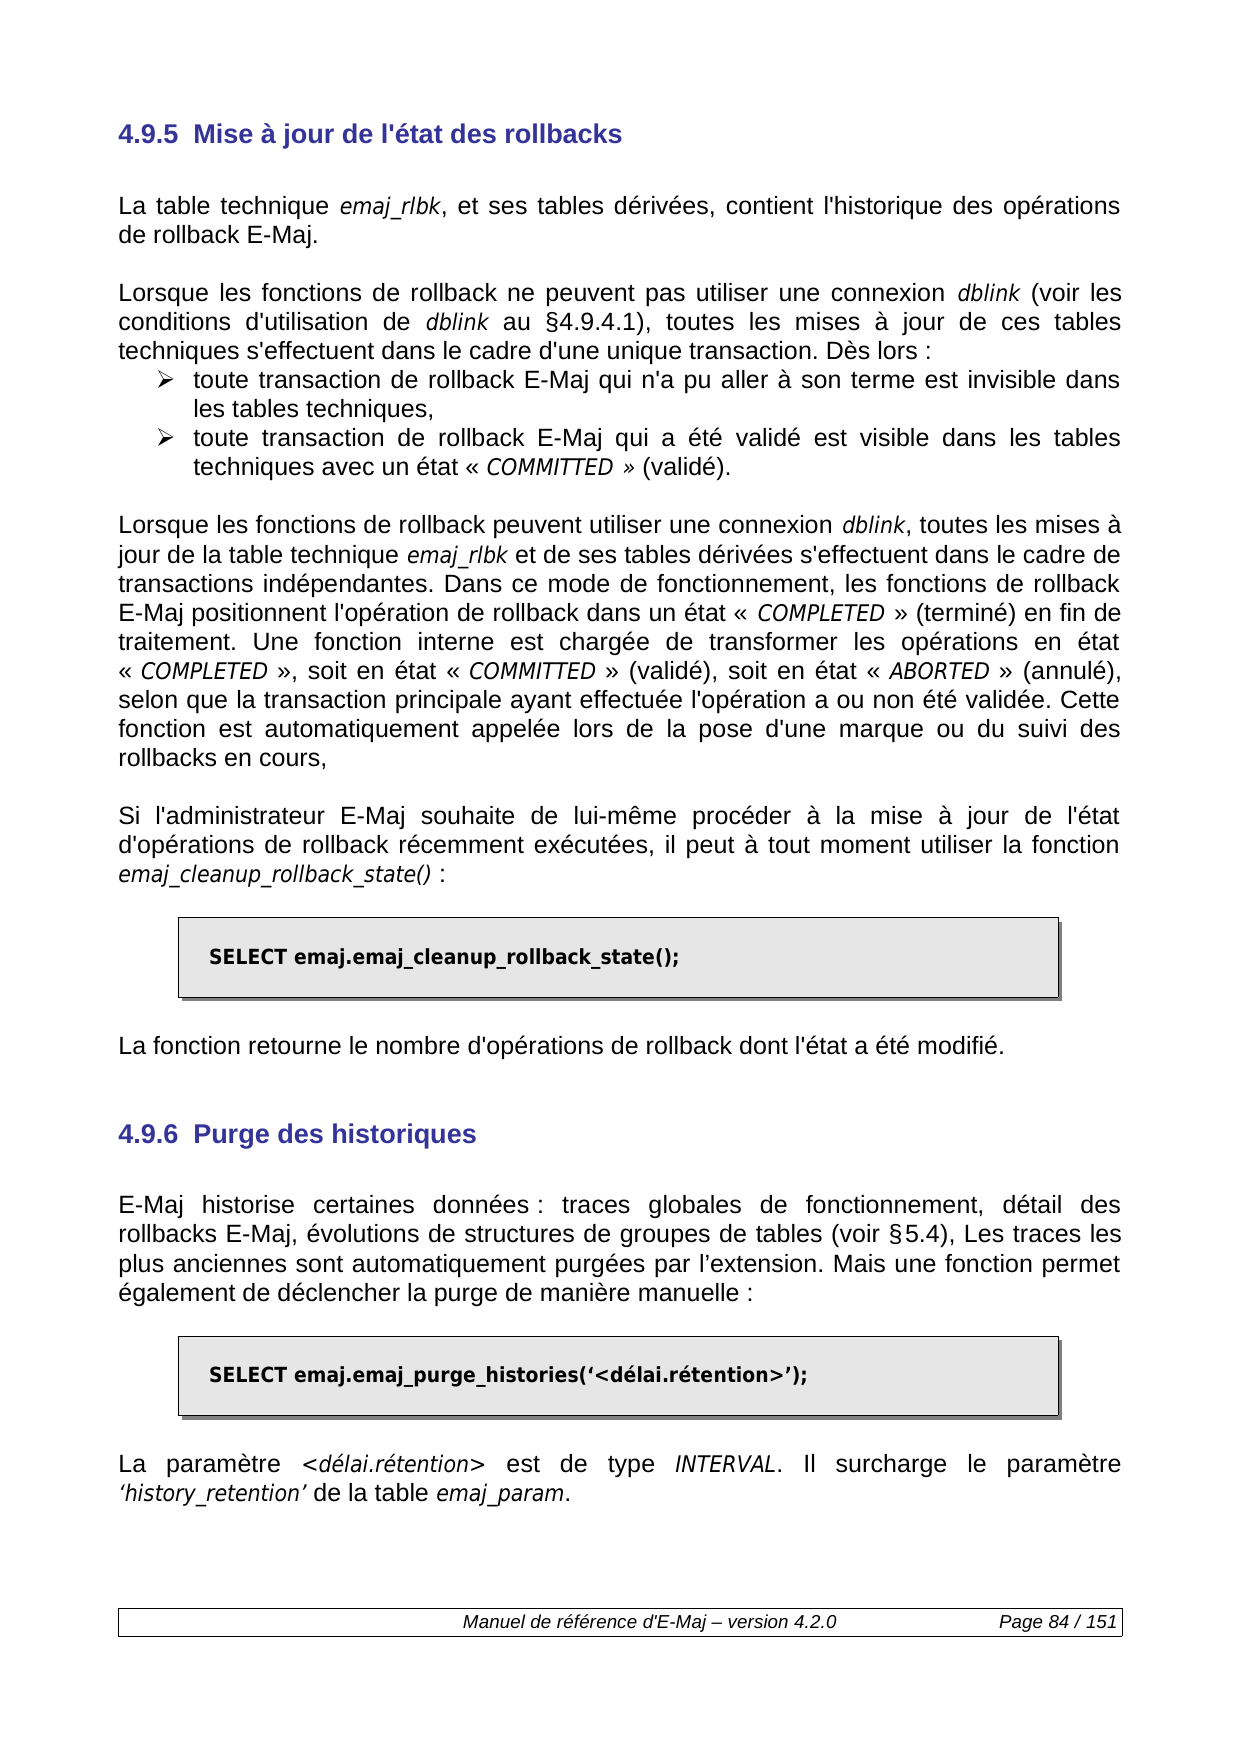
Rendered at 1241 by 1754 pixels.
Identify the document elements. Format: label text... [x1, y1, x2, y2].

list toute transaction de rollback E-Maj qui a été validé est visible dans les tables techniques avec un état « COMMITTED » (validé). [156, 423, 1122, 481]
text La paramètre <délai.rétention> est de type INTERVAL. Il surcharge le paramètre ‘history_retention’ de la table emaj_param. [118, 1449, 1122, 1507]
text E-Maj historise certaines données : traces globales de fonctionnement, détail des rollbacks E-Maj, évolutions de structures de groupes de tables (voir §5.4), Les traces les plus anciennes sont automatiquement purgées par l’extension. Mais une fonction permet également de déclencher la purge de manière manuelle : [118, 1190, 1122, 1307]
text La fonction retourne le nombre d'opérations de rollback dont l'état a été modifié. [118, 1031, 1122, 1059]
list toute transaction de rollback E-Maj qui n'a pu aller à son terme est invisible dans les tables techniques, [156, 365, 1122, 423]
text Lorsque les fonctions de rollback ne peuvent pas utiliser une connexion dblink (voir les conditions d'utilisation de dblink au §4.9.4.1), toutes les mises à jour de ces tables techniques s'effectuent dans le cadre d'une unique transaction. Dès lors : [118, 278, 1122, 365]
text Si l'administrateur E-Maj souhaite de lui-même procéder à la mise à jour de l'état d'opérations de rollback récemment exécutées, il peut à tout moment utiliser la fonction emaj_cleanup_rollback_state() : [118, 801, 1122, 888]
subtitle Mise à jour de l'état des rollbacks [118, 118, 1122, 149]
text Lorsque les fonctions de rollback peuvent utiliser une connexion dblink, toutes les mises à jour de la table technique emaj_rlbk et de ses tables dérivées s'effectuent dans le cadre de transactions indépendantes. Dans ce mode de fonctionnement, les fonctions de rollback E-Maj positionnent l'opération de rollback dans un état « COMPLETED » (terminé) en fin de traitement. Une fonction interne est chargée de transformer les opérations en état « COMPLETED », soit en état « COMMITTED » (validé), soit en état « ABORTED » (annulé), selon que la transaction principale ayant effectuée l'opération a ou non été validée. Cette fonction est automatiquement appelée lors de la pose d'une marque ou du suivi des rollbacks en cours, [118, 510, 1122, 772]
text SELECT emaj.emaj_purge_histories(‘<délai.rétention>’); [179, 1360, 1058, 1384]
text SELECT emaj.emaj_cleanup_rollback_state(); [179, 942, 1058, 966]
text La table technique emaj_rlbk, et ses tables dérivées, contient l'historique des opérations de rollback E-Maj. [118, 191, 1122, 249]
subtitle Purge des historiques [118, 1118, 1122, 1149]
